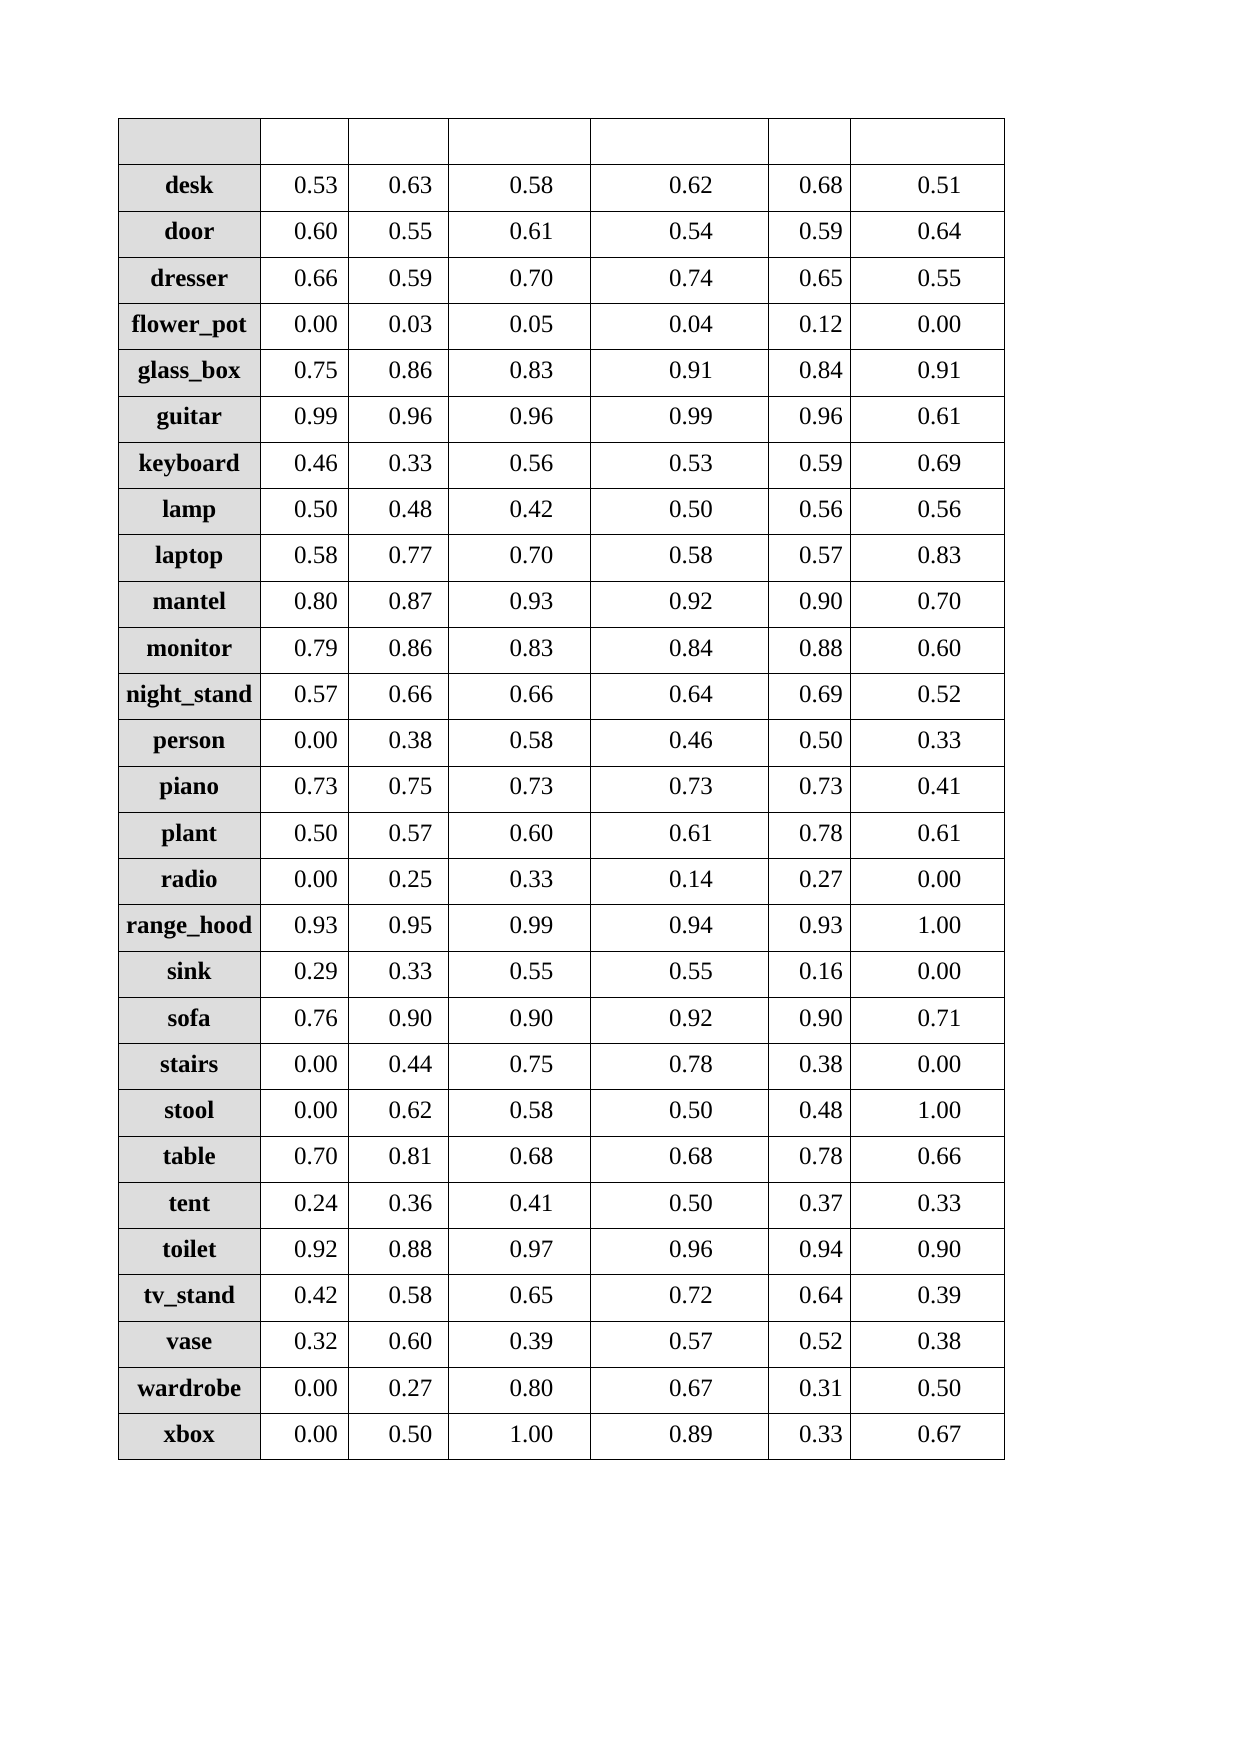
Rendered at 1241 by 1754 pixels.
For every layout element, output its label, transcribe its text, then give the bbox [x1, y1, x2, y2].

table_cell 0.58 [449, 720, 590, 766]
table_cell 0.92 [591, 582, 768, 627]
table_cell 0.00 [261, 304, 348, 349]
table_cell 0.57 [349, 813, 448, 858]
table_cell 0.00 [261, 859, 348, 904]
table_cell 0.61 [851, 813, 1004, 858]
table_cell 0.92 [591, 998, 768, 1043]
table_cell 0.03 [349, 304, 448, 349]
table_cell 0.70 [851, 582, 1004, 627]
table_cell mantel [119, 582, 260, 627]
table_cell 0.50 [591, 1183, 768, 1228]
table_cell 0.90 [769, 998, 850, 1043]
table_cell 0.73 [261, 767, 348, 812]
table_cell 0.94 [591, 905, 768, 951]
table_cell 0.95 [349, 905, 448, 951]
table_cell 0.75 [449, 1044, 590, 1089]
table_cell 0.46 [591, 720, 768, 766]
table_cell stool [119, 1090, 260, 1136]
table_cell 0.04 [591, 304, 768, 349]
table_cell 0.99 [261, 397, 348, 442]
table_cell 0.97 [449, 1229, 590, 1274]
table_cell 0.27 [349, 1368, 448, 1413]
table_cell 1.00 [449, 1414, 590, 1459]
table_cell 0.44 [349, 1044, 448, 1089]
table_cell 0.50 [261, 813, 348, 858]
table_cell desk [119, 165, 260, 211]
table_cell 0.70 [449, 258, 590, 303]
table_cell 0.61 [449, 212, 590, 257]
table_cell 0.60 [851, 628, 1004, 673]
table_cell 0.55 [851, 258, 1004, 303]
table_cell 0.56 [769, 489, 850, 534]
table_cell guitar [119, 397, 260, 442]
table_cell 0.36 [349, 1183, 448, 1228]
table_cell 0.79 [261, 628, 348, 673]
table_cell door [119, 212, 260, 257]
table_cell tv_stand [119, 1275, 260, 1321]
table_cell [349, 119, 448, 164]
table_cell 0.76 [261, 998, 348, 1043]
table_cell night_stand [119, 674, 260, 719]
table_cell 0.32 [261, 1322, 348, 1367]
table_cell 0.93 [449, 582, 590, 627]
table_cell table [119, 1137, 260, 1182]
table_cell 0.65 [769, 258, 850, 303]
table_cell wardrobe [119, 1368, 260, 1413]
table_cell 0.57 [591, 1322, 768, 1367]
table_cell 0.33 [769, 1414, 850, 1459]
table_cell 0.50 [769, 720, 850, 766]
table_cell 0.73 [449, 767, 590, 812]
table_cell 0.58 [449, 165, 590, 211]
table_cell 0.69 [851, 443, 1004, 488]
table_cell radio [119, 859, 260, 904]
table_cell person [119, 720, 260, 766]
table_cell 0.14 [591, 859, 768, 904]
table_cell 0.33 [349, 952, 448, 997]
table_cell 0.48 [769, 1090, 850, 1136]
table_cell 0.68 [769, 165, 850, 211]
table_cell [591, 119, 768, 164]
table_cell 0.96 [769, 397, 850, 442]
table_cell 0.66 [449, 674, 590, 719]
table_cell 0.83 [449, 350, 590, 396]
table_cell 0.55 [449, 952, 590, 997]
table_cell 0.64 [851, 212, 1004, 257]
table_cell 0.59 [349, 258, 448, 303]
table_cell 0.90 [449, 998, 590, 1043]
table_cell 0.57 [769, 535, 850, 581]
table_cell xbox [119, 1414, 260, 1459]
table_cell 0.81 [349, 1137, 448, 1182]
table_cell sofa [119, 998, 260, 1043]
table_cell 0.38 [769, 1044, 850, 1089]
table_cell 0.37 [769, 1183, 850, 1228]
table_cell 0.33 [851, 720, 1004, 766]
table_cell 0.75 [349, 767, 448, 812]
table_cell 0.51 [851, 165, 1004, 211]
table_cell 0.84 [591, 628, 768, 673]
table_cell stairs [119, 1044, 260, 1089]
table_cell 0.96 [591, 1229, 768, 1274]
table_cell 0.50 [591, 1090, 768, 1136]
table_cell 0.75 [261, 350, 348, 396]
table_cell 0.73 [769, 767, 850, 812]
table_cell 0.55 [349, 212, 448, 257]
table_cell 0.53 [261, 165, 348, 211]
table_cell 0.38 [851, 1322, 1004, 1367]
table_cell 0.33 [449, 859, 590, 904]
table_cell 0.84 [769, 350, 850, 396]
table_cell 0.86 [349, 350, 448, 396]
table_cell 0.56 [851, 489, 1004, 534]
table_cell 0.39 [449, 1322, 590, 1367]
table_cell 0.67 [851, 1414, 1004, 1459]
table_cell toilet [119, 1229, 260, 1274]
table_cell 0.88 [349, 1229, 448, 1274]
table_cell 0.80 [449, 1368, 590, 1413]
table_cell 0.68 [591, 1137, 768, 1182]
table_cell 0.99 [591, 397, 768, 442]
table_cell 0.48 [349, 489, 448, 534]
table_cell 0.64 [591, 674, 768, 719]
table_cell sink [119, 952, 260, 997]
table_cell [769, 119, 850, 164]
table_cell 0.53 [591, 443, 768, 488]
table_cell vase [119, 1322, 260, 1367]
table_cell [261, 119, 348, 164]
table_cell 0.24 [261, 1183, 348, 1228]
table_cell 0.65 [449, 1275, 590, 1321]
table_cell 0.33 [349, 443, 448, 488]
table_cell 0.42 [449, 489, 590, 534]
table_cell 0.93 [769, 905, 850, 951]
table_cell 0.61 [851, 397, 1004, 442]
table_cell 0.80 [261, 582, 348, 627]
table_cell 0.50 [349, 1414, 448, 1459]
table_cell 0.31 [769, 1368, 850, 1413]
table_cell 0.78 [769, 813, 850, 858]
table_cell [851, 119, 1004, 164]
table_cell 0.96 [449, 397, 590, 442]
table_cell range_hood [119, 905, 260, 951]
table_cell 0.71 [851, 998, 1004, 1043]
table_cell 0.68 [449, 1137, 590, 1182]
table_cell 0.96 [349, 397, 448, 442]
table_cell 0.78 [591, 1044, 768, 1089]
table_cell flower_pot [119, 304, 260, 349]
table_cell tent [119, 1183, 260, 1228]
table_cell 0.16 [769, 952, 850, 997]
table_cell 0.66 [349, 674, 448, 719]
table_cell 0.55 [591, 952, 768, 997]
table_cell keyboard [119, 443, 260, 488]
table_cell 0.58 [261, 535, 348, 581]
table_cell 0.00 [261, 1368, 348, 1413]
table_cell 0.00 [261, 1044, 348, 1089]
table_cell 0.00 [261, 1090, 348, 1136]
table_cell 0.83 [449, 628, 590, 673]
table_cell 0.62 [349, 1090, 448, 1136]
table_cell 0.60 [449, 813, 590, 858]
table_cell 0.62 [591, 165, 768, 211]
table_cell 0.52 [769, 1322, 850, 1367]
table_cell glass_box [119, 350, 260, 396]
table_cell 1.00 [851, 1090, 1004, 1136]
table_cell 0.50 [851, 1368, 1004, 1413]
table_cell 0.41 [449, 1183, 590, 1228]
table_cell 0.91 [591, 350, 768, 396]
table_cell 0.25 [349, 859, 448, 904]
table_cell 0.99 [449, 905, 590, 951]
table_cell 0.90 [769, 582, 850, 627]
table_cell 0.52 [851, 674, 1004, 719]
table_cell 0.59 [769, 443, 850, 488]
table_cell 0.89 [591, 1414, 768, 1459]
table_cell 0.66 [261, 258, 348, 303]
table_cell 0.61 [591, 813, 768, 858]
table_cell 0.58 [349, 1275, 448, 1321]
table_cell 0.29 [261, 952, 348, 997]
table_cell 0.42 [261, 1275, 348, 1321]
table_cell 0.69 [769, 674, 850, 719]
table_cell 0.74 [591, 258, 768, 303]
table_cell lamp [119, 489, 260, 534]
table_cell plant [119, 813, 260, 858]
table_cell 0.87 [349, 582, 448, 627]
table_cell piano [119, 767, 260, 812]
table_cell 0.91 [851, 350, 1004, 396]
table_cell 0.27 [769, 859, 850, 904]
table_cell 0.58 [449, 1090, 590, 1136]
table_cell 0.33 [851, 1183, 1004, 1228]
table_cell 0.63 [349, 165, 448, 211]
table_cell 0.00 [261, 1414, 348, 1459]
table_cell 0.78 [769, 1137, 850, 1182]
table_cell 0.38 [349, 720, 448, 766]
table_cell 0.73 [591, 767, 768, 812]
table_cell 0.83 [851, 535, 1004, 581]
table_cell 0.00 [851, 304, 1004, 349]
table_cell 0.54 [591, 212, 768, 257]
table_cell 0.66 [851, 1137, 1004, 1182]
table_cell 0.67 [591, 1368, 768, 1413]
table_cell 0.00 [851, 1044, 1004, 1089]
table_cell 1.00 [851, 905, 1004, 951]
table_cell dresser [119, 258, 260, 303]
table_cell 0.92 [261, 1229, 348, 1274]
table_cell 0.88 [769, 628, 850, 673]
table_cell 0.90 [851, 1229, 1004, 1274]
table_cell 0.90 [349, 998, 448, 1043]
table_cell 0.05 [449, 304, 590, 349]
table_cell 0.93 [261, 905, 348, 951]
table_cell monitor [119, 628, 260, 673]
table_cell 0.00 [851, 952, 1004, 997]
table_cell 0.86 [349, 628, 448, 673]
table_cell [449, 119, 590, 164]
table_cell 0.00 [261, 720, 348, 766]
table_cell 0.64 [769, 1275, 850, 1321]
table_cell 0.58 [591, 535, 768, 581]
table_cell 0.12 [769, 304, 850, 349]
table_cell 0.94 [769, 1229, 850, 1274]
table_cell 0.77 [349, 535, 448, 581]
table_cell 0.50 [261, 489, 348, 534]
table_cell 0.57 [261, 674, 348, 719]
table_cell 0.00 [851, 859, 1004, 904]
table_cell 0.41 [851, 767, 1004, 812]
table_cell 0.46 [261, 443, 348, 488]
table_cell 0.56 [449, 443, 590, 488]
table_cell laptop [119, 535, 260, 581]
table_cell [119, 119, 260, 164]
table_cell 0.39 [851, 1275, 1004, 1321]
table_cell 0.60 [349, 1322, 448, 1367]
table_cell 0.70 [449, 535, 590, 581]
table_cell 0.50 [591, 489, 768, 534]
table_cell 0.72 [591, 1275, 768, 1321]
table_cell 0.60 [261, 212, 348, 257]
table_cell 0.70 [261, 1137, 348, 1182]
table_cell 0.59 [769, 212, 850, 257]
